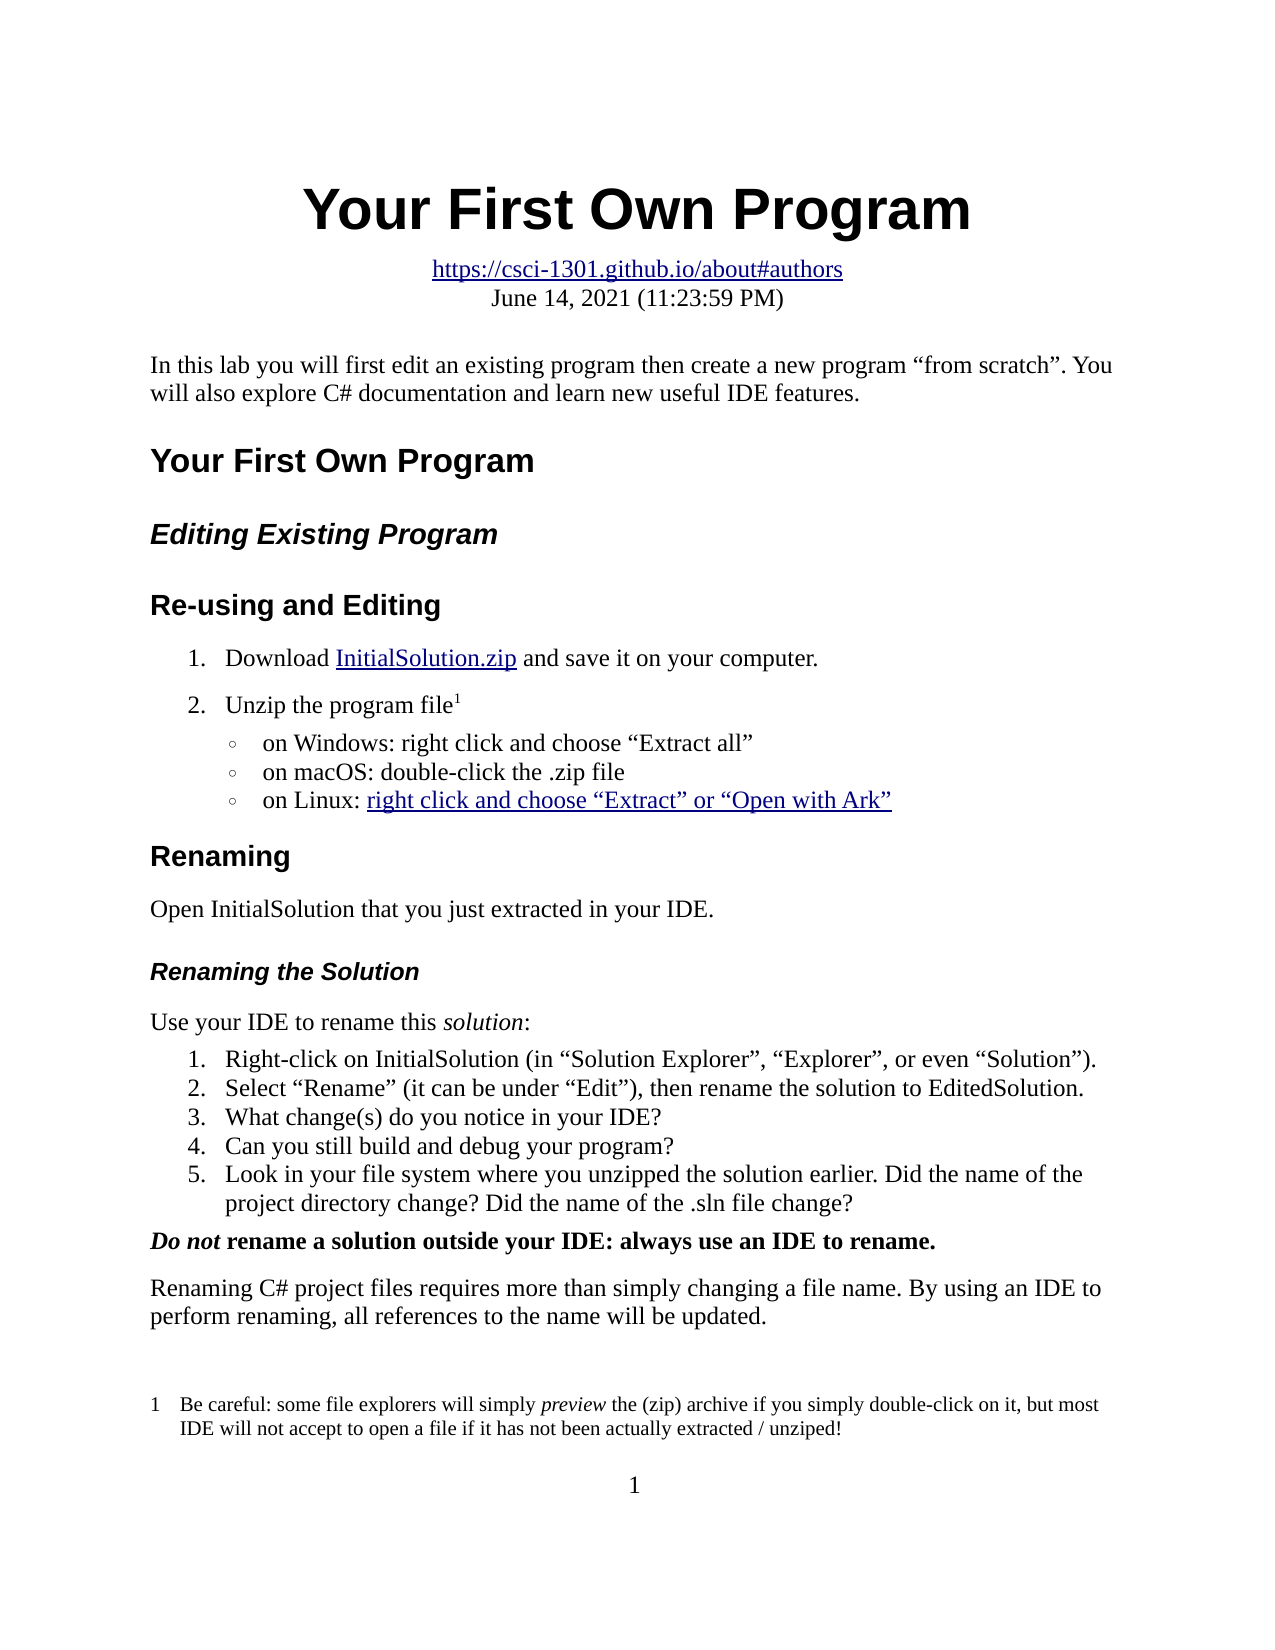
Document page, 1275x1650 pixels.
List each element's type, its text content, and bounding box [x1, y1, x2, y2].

list Download InitialSolution.zip and save it on your computer. [187, 643, 1125, 672]
text https://csci-1301.github.io/about#authors [150, 254, 1125, 283]
text Use your IDE to rename this solution: [150, 1007, 1125, 1036]
subtitle Your First Own Program [150, 441, 1125, 480]
title Your First Own Program [150, 175, 1125, 242]
list Be careful: some file explorers will simply preview the (zip) archive if you simply double-click on it, but most IDE will not accept to open a file if it has not been actually extracted / unziped! [150, 1392, 1125, 1440]
text Open InitialSolution that you just extracted in your IDE. [150, 894, 1125, 923]
list on macOS: double-click the .zip file [225, 757, 1125, 785]
text Do not rename a solution outside your IDE: always use an IDE to rename. [150, 1226, 1125, 1255]
text June 14, 2021 (11:23:59 PM) [150, 283, 1125, 312]
list Can you still build and debug your program? [187, 1131, 1125, 1159]
list on Windows: right click and choose “Extract all” [225, 728, 1125, 757]
list Look in your file system where you unzipped the solution earlier. Did the name of the project directory change? Did the name of the .sln file change? [187, 1159, 1125, 1217]
subtitle Re-using and Editing [150, 588, 1125, 622]
list What change(s) do you notice in your IDE? [187, 1102, 1125, 1131]
text Renaming C# project files requires more than simply changing a file name. By using an IDE to perform renaming, all references to the name will be updated. [150, 1273, 1125, 1330]
subtitle Editing Existing Program [150, 517, 1125, 551]
list Unzip the program file [187, 690, 1125, 719]
list on Linux: right click and choose “Extract” or “Open with Ark” [225, 785, 1125, 814]
list Select “Rename” (it can be under “Edit”), then rename the solution to EditedSolution. [187, 1073, 1125, 1102]
subtitle Renaming the Solution [150, 957, 1125, 985]
text In this lab you will first edit an existing program then create a new program “from scratch”. You will also explore C# documentation and learn new useful IDE features. [150, 350, 1125, 407]
subtitle Renaming [150, 839, 1125, 873]
list Right-click on InitialSolution (in “Solution Explorer”, “Explorer”, or even “Solution”). [187, 1044, 1125, 1073]
